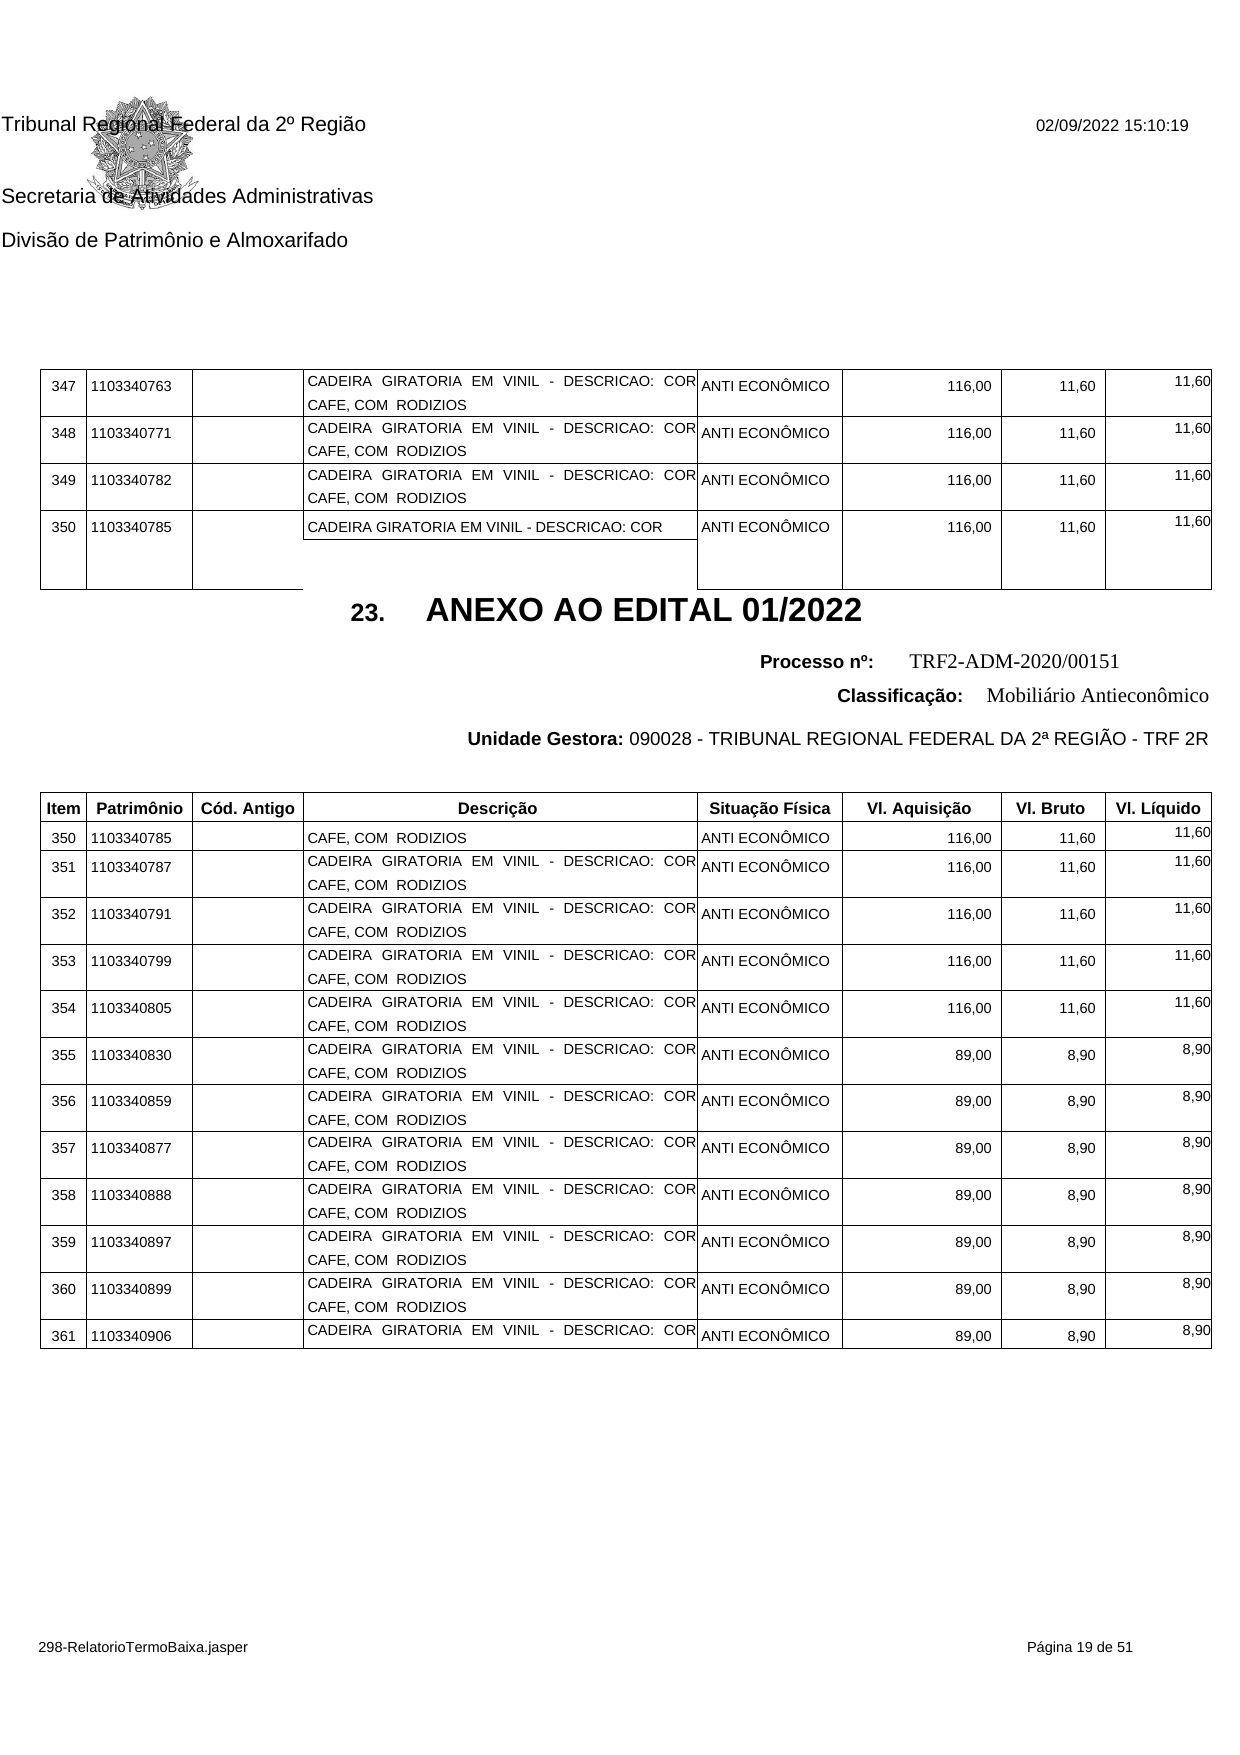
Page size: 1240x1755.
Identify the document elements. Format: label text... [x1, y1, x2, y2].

table_cell 11,60 [1106, 898, 1211, 943]
table_cell 356 [41, 1085, 86, 1131]
table_cell 359 [41, 1226, 86, 1272]
table_cell ANTI ECONÔMICO [698, 851, 842, 897]
table_cell [193, 1320, 303, 1348]
table_cell 89,00 [843, 1038, 1001, 1084]
table_cell 11,60 [1002, 898, 1105, 943]
text Classificação: Mobiliário Antieconômico [0, 685, 1214, 707]
table_cell CADEIRA GIRATORIA EM VINIL - DESCRICAO: COR CAFE, COM RODIZIOS [304, 1132, 697, 1178]
table_cell 8,90 [1106, 1226, 1211, 1272]
table_cell 116,00 [843, 945, 1001, 990]
table_cell 11,60 [1002, 511, 1105, 588]
table_cell 8,90 [1106, 1038, 1211, 1084]
table_cell 1103340787 [87, 851, 192, 897]
table_cell 11,60 [1002, 417, 1105, 463]
table_cell [193, 1085, 303, 1131]
table_cell 354 [41, 991, 86, 1037]
table_cell CADEIRA GIRATORIA EM VINIL - DESCRICAO: COR CAFE, COM RODIZIOS [304, 370, 697, 416]
table_cell 11,60 [1106, 822, 1211, 850]
table_cell ANTI ECONÔMICO [698, 822, 842, 850]
table_cell 8,90 [1002, 1179, 1105, 1225]
table_cell 11,60 [1106, 945, 1211, 990]
table_header Vl. Aquisição [843, 793, 1001, 821]
table_header Item [41, 793, 86, 821]
table_cell 11,60 [1106, 851, 1211, 897]
table_cell [193, 464, 303, 510]
table_cell 8,90 [1002, 1320, 1105, 1348]
table_header Cód. Antigo [193, 793, 303, 821]
table_cell CADEIRA GIRATORIA EM VINIL - DESCRICAO: COR CAFE, COM RODIZIOS [304, 1273, 697, 1318]
table_cell 89,00 [843, 1132, 1001, 1178]
text Unidade Gestora: 090028 - TRIBUNAL REGIONAL FEDERAL DA 2ª REGIÃO - TRF 2R [0, 719, 1214, 752]
table_cell 8,90 [1002, 1273, 1105, 1318]
table_cell CADEIRA GIRATORIA EM VINIL - DESCRICAO: COR [304, 1320, 697, 1348]
table_cell 358 [41, 1179, 86, 1225]
table_cell 8,90 [1106, 1320, 1211, 1348]
table_cell ANTI ECONÔMICO [698, 417, 842, 463]
table_cell 116,00 [843, 898, 1001, 943]
table_cell 353 [41, 945, 86, 990]
table_cell ANTI ECONÔMICO [698, 1179, 842, 1225]
table_cell CADEIRA GIRATORIA EM VINIL - DESCRICAO: COR CAFE, COM RODIZIOS [304, 945, 697, 990]
table_cell 1103340763 [87, 370, 192, 416]
table_cell 1103340791 [87, 898, 192, 943]
table_cell 1103340785 [87, 511, 192, 588]
table_cell [193, 1132, 303, 1178]
table_cell ANTI ECONÔMICO [698, 1273, 842, 1318]
table_cell 8,90 [1002, 1085, 1105, 1131]
table_cell 11,60 [1106, 991, 1211, 1037]
table_cell [193, 1038, 303, 1084]
table_cell CADEIRA GIRATORIA EM VINIL - DESCRICAO: COR CAFE, COM RODIZIOS [304, 1226, 697, 1272]
table_cell 350 [41, 511, 86, 588]
table_cell 1103340830 [87, 1038, 192, 1084]
table_cell [193, 370, 303, 416]
table_cell 116,00 [843, 464, 1001, 510]
table_cell 89,00 [843, 1273, 1001, 1318]
table_cell 11,60 [1002, 851, 1105, 897]
table_cell 11,60 [1002, 945, 1105, 990]
table_cell 1103340785 [87, 822, 192, 850]
table_cell CADEIRA GIRATORIA EM VINIL - DESCRICAO: COR [304, 511, 697, 539]
table_cell CAFE, COM RODIZIOS [304, 822, 697, 850]
table_cell 1103340771 [87, 417, 192, 463]
table_cell 8,90 [1106, 1179, 1211, 1225]
table_cell ANTI ECONÔMICO [698, 511, 842, 588]
table_cell 351 [41, 851, 86, 897]
table_cell CADEIRA GIRATORIA EM VINIL - DESCRICAO: COR CAFE, COM RODIZIOS [304, 1085, 697, 1131]
table_cell 1103340897 [87, 1226, 192, 1272]
table_cell 1103340877 [87, 1132, 192, 1178]
table_cell 361 [41, 1320, 86, 1348]
table_cell 1103340799 [87, 945, 192, 990]
table_header Vl. Bruto [1002, 793, 1105, 821]
table_cell [193, 991, 303, 1037]
subtitle ANEXO AO EDITAL 01/2022 [0, 589, 1213, 628]
table_cell 116,00 [843, 370, 1001, 416]
table_cell CADEIRA GIRATORIA EM VINIL - DESCRICAO: COR CAFE, COM RODIZIOS [304, 1038, 697, 1084]
table_cell CADEIRA GIRATORIA EM VINIL - DESCRICAO: COR CAFE, COM RODIZIOS [304, 898, 697, 943]
table_cell CADEIRA GIRATORIA EM VINIL - DESCRICAO: COR CAFE, COM RODIZIOS [304, 851, 697, 897]
table_cell ANTI ECONÔMICO [698, 898, 842, 943]
table_header Patrimônio [87, 793, 192, 821]
table_header Descrição [304, 793, 697, 821]
table_cell ANTI ECONÔMICO [698, 1320, 842, 1348]
table_cell 8,90 [1106, 1085, 1211, 1131]
table_cell 347 [41, 370, 86, 416]
table_cell 8,90 [1106, 1273, 1211, 1318]
table_cell 116,00 [843, 991, 1001, 1037]
table_cell 11,60 [1002, 991, 1105, 1037]
table_cell 1103340782 [87, 464, 192, 510]
table_cell ANTI ECONÔMICO [698, 945, 842, 990]
table_cell [193, 511, 303, 588]
table_cell 11,60 [1002, 822, 1105, 850]
table_cell ANTI ECONÔMICO [698, 991, 842, 1037]
table_cell 11,60 [1002, 370, 1105, 416]
table_cell 1103340888 [87, 1179, 192, 1225]
table_cell 1103340859 [87, 1085, 192, 1131]
table_cell 1103340906 [87, 1320, 192, 1348]
table_cell [193, 1226, 303, 1272]
table_cell ANTI ECONÔMICO [698, 370, 842, 416]
table_cell 349 [41, 464, 86, 510]
table_cell 355 [41, 1038, 86, 1084]
table_cell 8,90 [1106, 1132, 1211, 1178]
table_cell ANTI ECONÔMICO [698, 1038, 842, 1084]
table_cell 360 [41, 1273, 86, 1318]
table_header Situação Física [698, 793, 842, 821]
table_cell 89,00 [843, 1226, 1001, 1272]
table_cell 116,00 [843, 822, 1001, 850]
table_cell 1103340805 [87, 991, 192, 1037]
table_cell 116,00 [843, 851, 1001, 897]
table_cell 116,00 [843, 511, 1001, 588]
table_cell 350 [41, 822, 86, 850]
table_cell CADEIRA GIRATORIA EM VINIL - DESCRICAO: COR CAFE, COM RODIZIOS [304, 417, 697, 463]
table_cell [193, 851, 303, 897]
table_cell 11,60 [1106, 464, 1211, 510]
table_cell [193, 945, 303, 990]
table_cell [193, 417, 303, 463]
table_cell 116,00 [843, 417, 1001, 463]
table_cell [303, 540, 697, 588]
table_cell 352 [41, 898, 86, 943]
table_cell CADEIRA GIRATORIA EM VINIL - DESCRICAO: COR CAFE, COM RODIZIOS [304, 464, 697, 510]
table_cell ANTI ECONÔMICO [698, 1132, 842, 1178]
table_cell [193, 1273, 303, 1318]
table_cell 11,60 [1106, 370, 1211, 416]
table_cell 348 [41, 417, 86, 463]
table_cell 1103340899 [87, 1273, 192, 1318]
table_cell ANTI ECONÔMICO [698, 1085, 842, 1131]
text Processo nº: TRF2-ADM-2020/00151 [0, 651, 1214, 672]
table_cell 89,00 [843, 1179, 1001, 1225]
table_cell 8,90 [1002, 1132, 1105, 1178]
table_cell [193, 898, 303, 943]
table_cell 11,60 [1106, 417, 1211, 463]
table_cell 357 [41, 1132, 86, 1178]
table_cell 11,60 [1106, 511, 1211, 588]
table_cell [193, 1179, 303, 1225]
table_cell 8,90 [1002, 1226, 1105, 1272]
table_cell 8,90 [1002, 1038, 1105, 1084]
table_header Vl. Líquido [1106, 793, 1211, 821]
table_cell ANTI ECONÔMICO [698, 464, 842, 510]
table_cell 89,00 [843, 1320, 1001, 1348]
table_cell CADEIRA GIRATORIA EM VINIL - DESCRICAO: COR CAFE, COM RODIZIOS [304, 991, 697, 1037]
table_cell CADEIRA GIRATORIA EM VINIL - DESCRICAO: COR CAFE, COM RODIZIOS [304, 1179, 697, 1225]
table_cell 11,60 [1002, 464, 1105, 510]
table_cell 89,00 [843, 1085, 1001, 1131]
table_cell ANTI ECONÔMICO [698, 1226, 842, 1272]
table_cell [193, 822, 303, 850]
